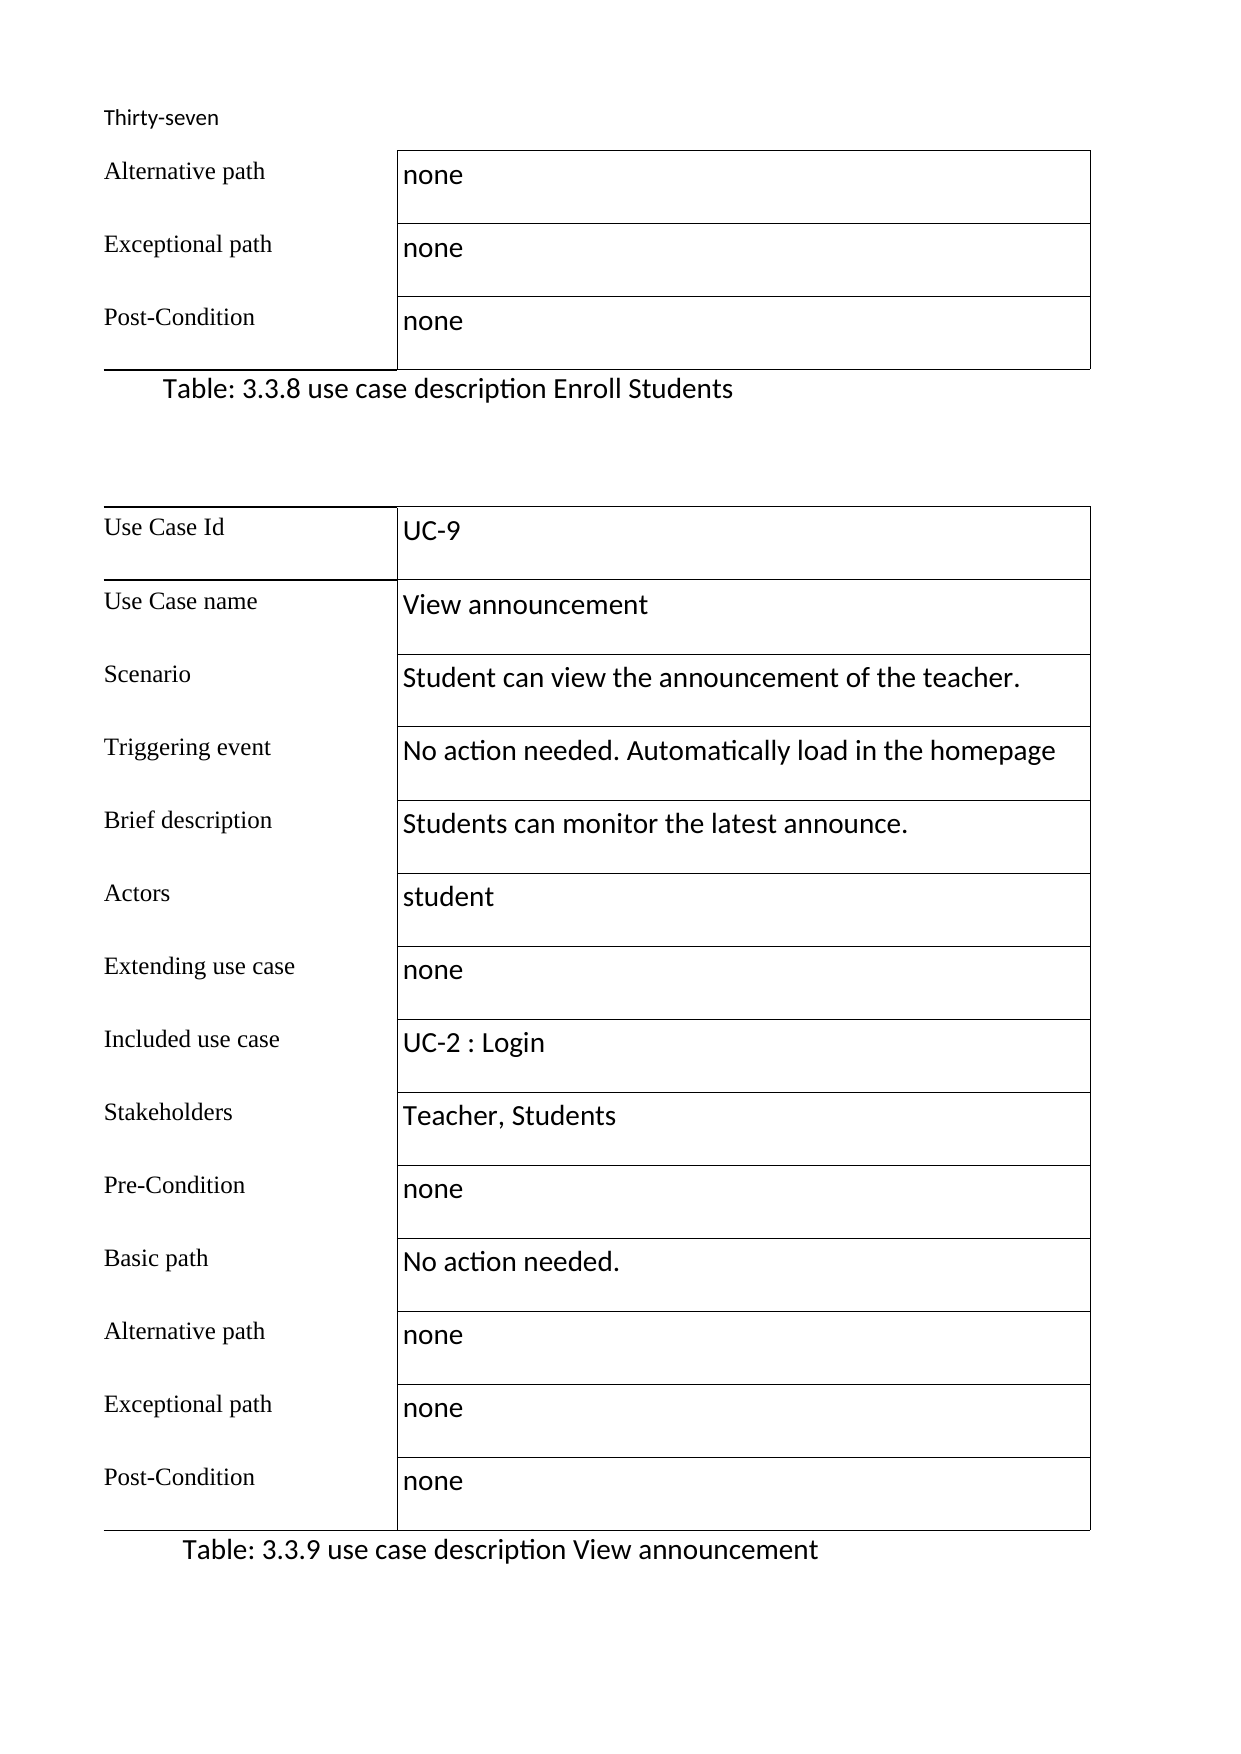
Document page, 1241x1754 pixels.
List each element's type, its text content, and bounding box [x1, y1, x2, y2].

table_cell No action needed. [398, 1239, 1090, 1311]
table_cell Brief description [104, 800, 397, 872]
table_cell Use Case name [104, 581, 397, 653]
table_cell none [398, 1385, 1090, 1457]
table_cell student [398, 874, 1090, 946]
table_cell none [398, 947, 1090, 1018]
table_cell Post-Condition [104, 1457, 397, 1530]
table_cell Basic path [104, 1238, 397, 1311]
text Table: 3.3.8 use case description Enroll Students [103, 371, 1090, 406]
table_cell none [398, 297, 1090, 369]
text Table: 3.3.9 use case description View announcement [103, 1531, 1090, 1567]
table_cell No action needed. Automatically load in the homepage [398, 727, 1090, 799]
table_cell Exceptional path [104, 1384, 397, 1457]
table_cell Alternative path [104, 1311, 397, 1384]
table_cell Alternative path [104, 150, 397, 223]
table_cell Triggering event [104, 726, 397, 799]
table_header Use Case Id [104, 508, 397, 579]
table_cell Post-Condition [104, 296, 397, 369]
table_cell none [398, 1166, 1090, 1238]
table_cell none [398, 151, 1090, 223]
table_cell View announcement [398, 580, 1090, 653]
table_cell Teacher, Students [398, 1093, 1090, 1164]
table_cell Extending use case [104, 946, 397, 1018]
table_cell Stakeholders [104, 1092, 397, 1164]
table_cell Included use case [104, 1019, 397, 1092]
table_cell Students can monitor the latest announce. [398, 801, 1090, 872]
table_header UC-9 [398, 507, 1090, 579]
table_cell Student can view the announcement of the teacher. [398, 655, 1090, 726]
table_cell Exceptional path [104, 223, 397, 296]
table_cell Scenario [104, 654, 397, 726]
table_cell none [398, 1312, 1090, 1384]
table_cell none [398, 224, 1090, 296]
table_cell Pre-Condition [104, 1165, 397, 1238]
table_cell Actors [104, 873, 397, 946]
table_cell none [398, 1458, 1090, 1530]
table_cell UC-2 : Login [398, 1020, 1090, 1092]
